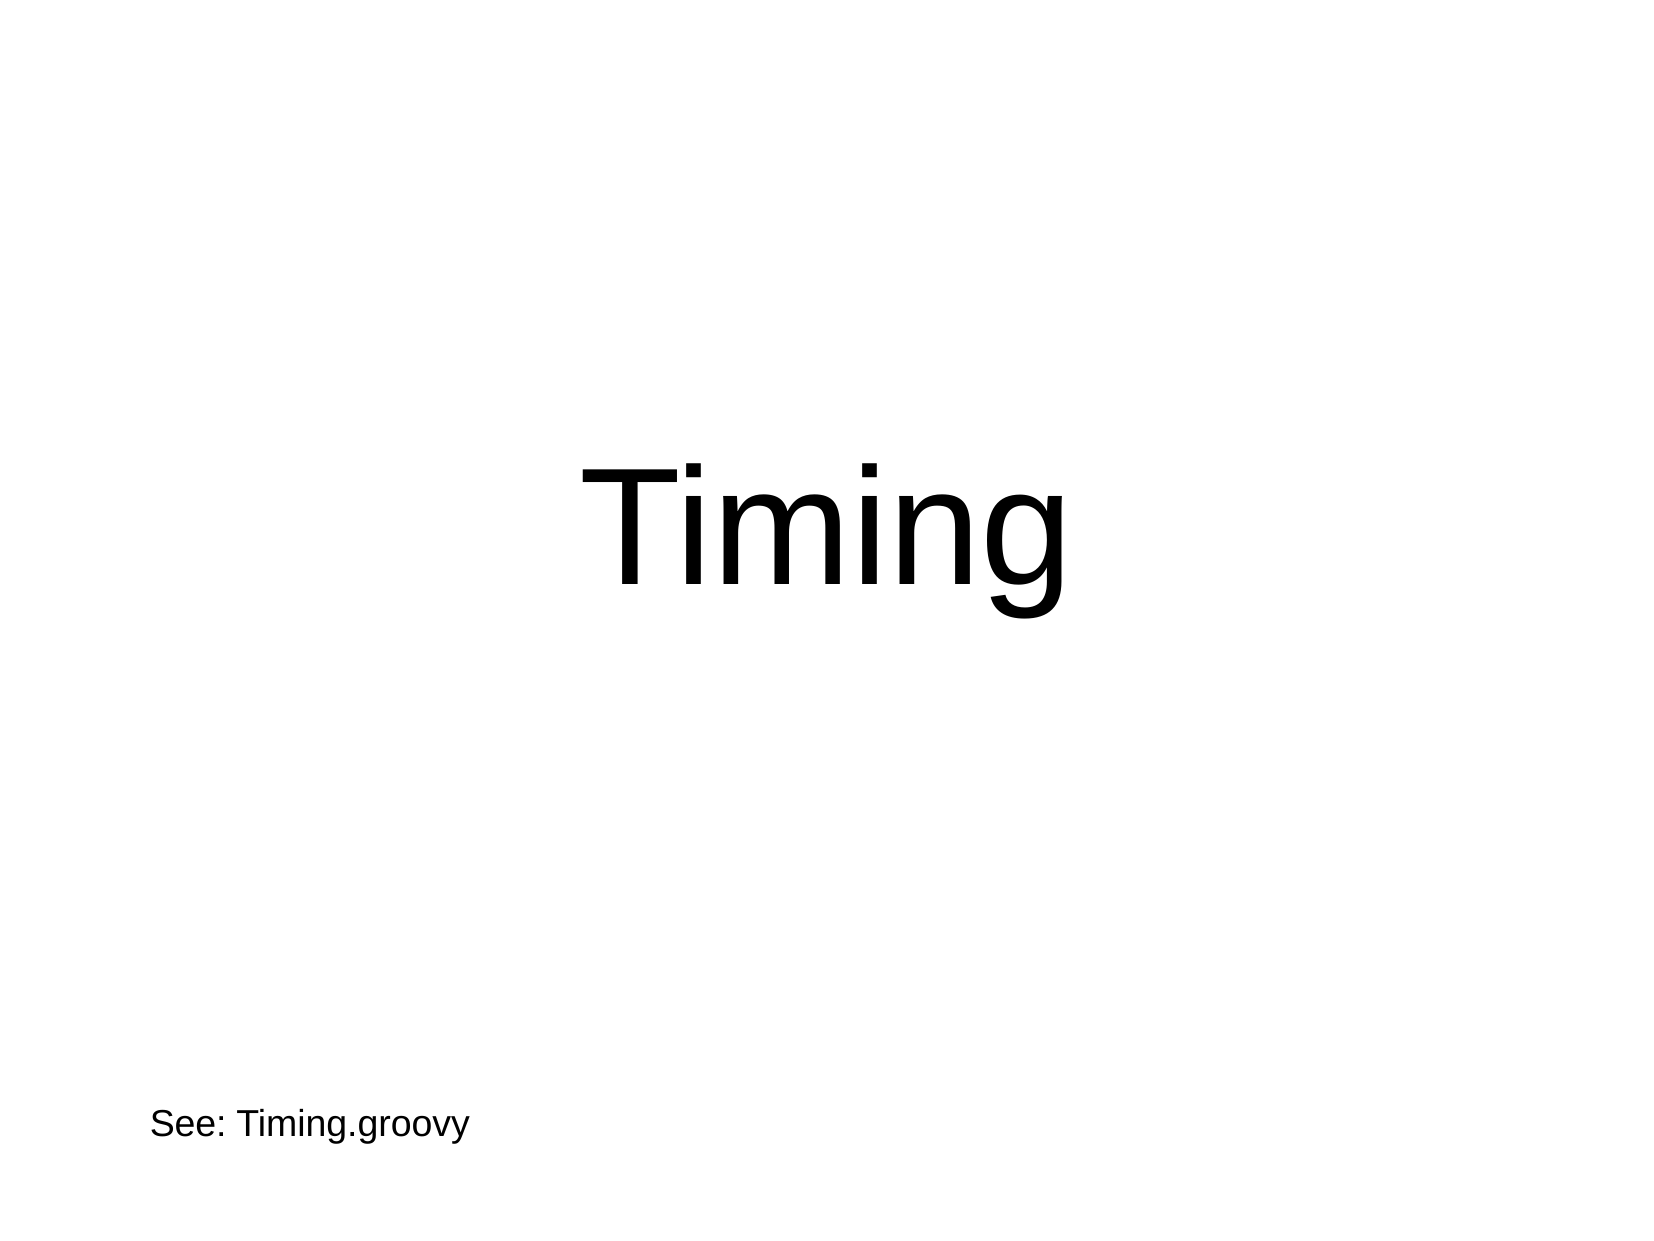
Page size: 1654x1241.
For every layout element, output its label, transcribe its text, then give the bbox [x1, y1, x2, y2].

text_box Timing [144, 426, 1510, 628]
text_box See: Timing.groovy [135, 1095, 1501, 1152]
